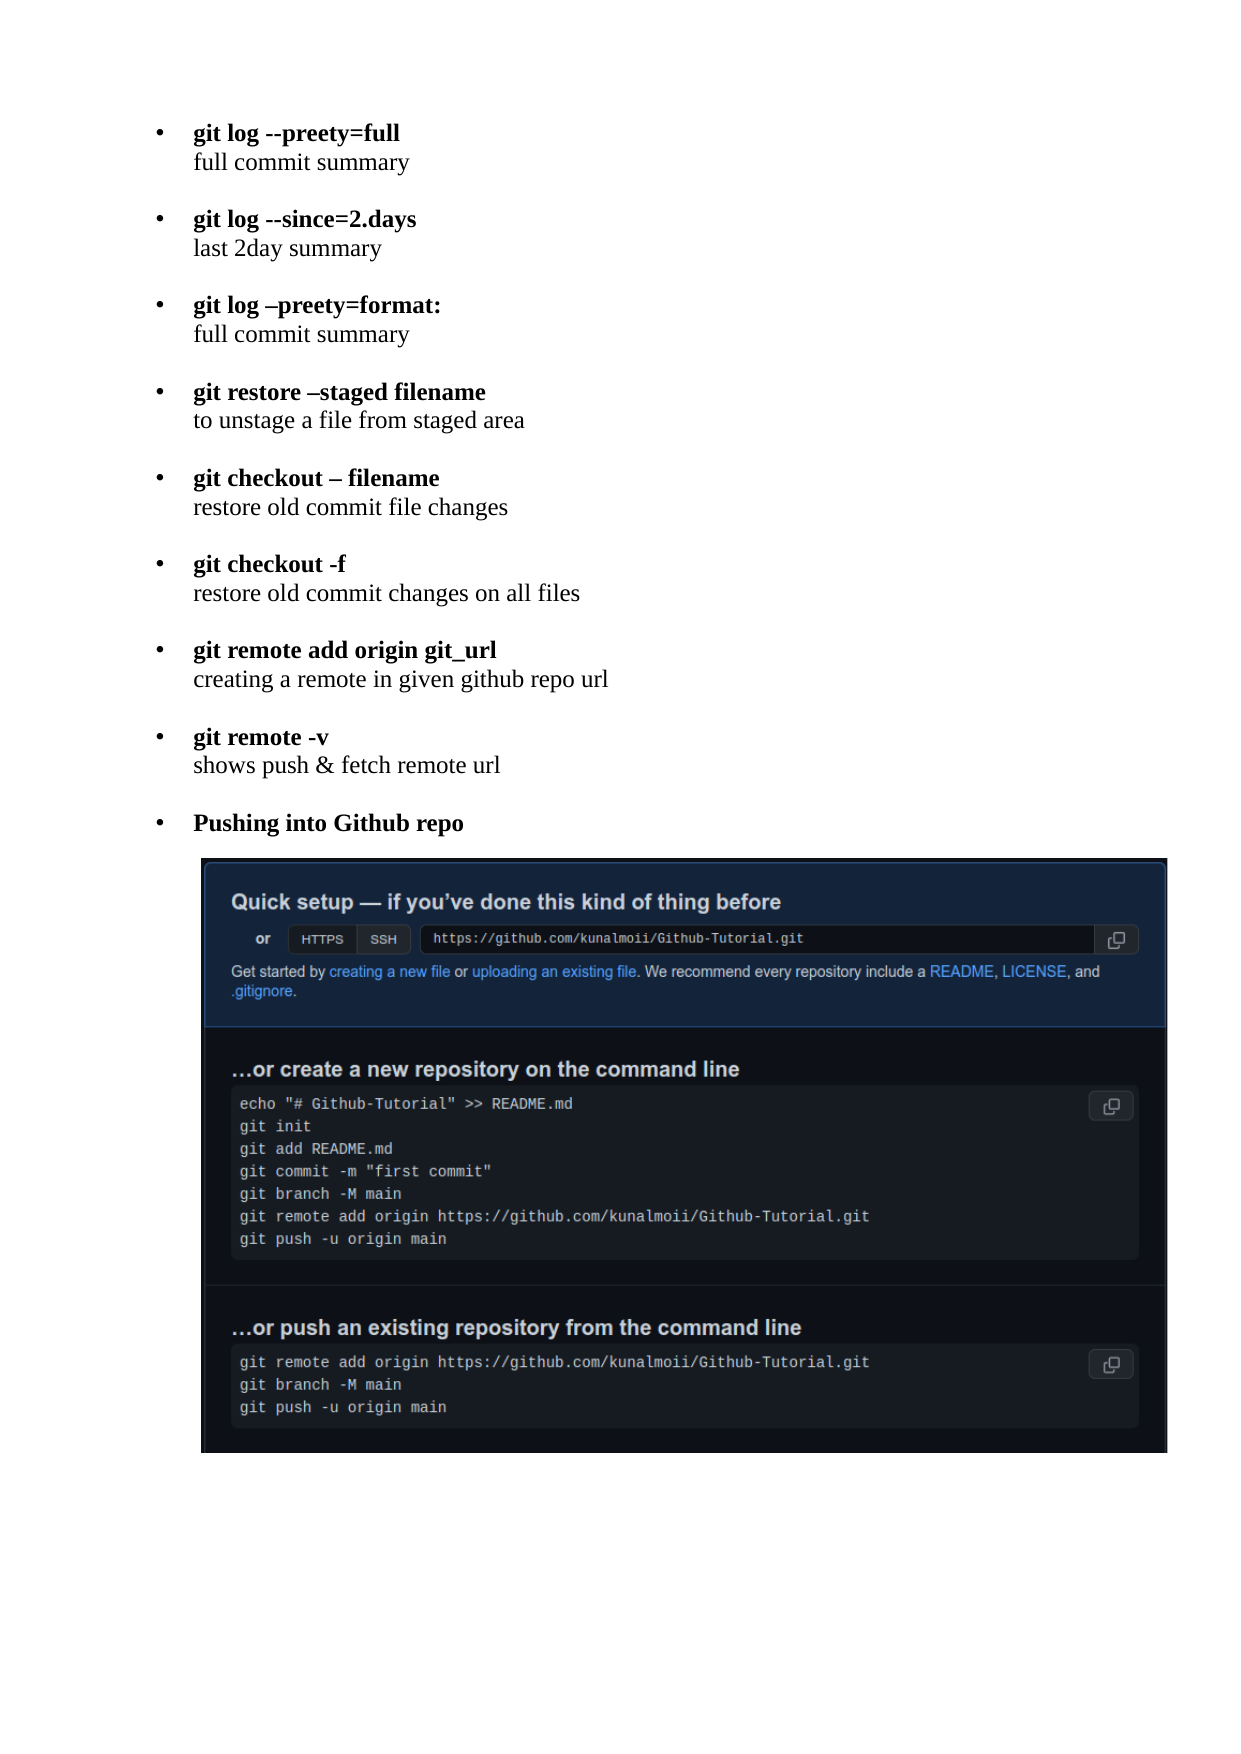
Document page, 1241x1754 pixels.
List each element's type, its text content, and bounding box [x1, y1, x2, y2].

list git checkout – filename restore old commit file changes [156, 463, 1122, 549]
list git remote add origin git_url creating a remote in given github repo url [156, 636, 1122, 722]
list git log --preety=full full commit summary [156, 118, 1122, 204]
list Pushing into Github repo [156, 808, 1122, 1481]
list git checkout -f restore old commit changes on all files [156, 549, 1122, 636]
list git log --since=2.days last 2day summary [156, 204, 1122, 291]
list git remote -v shows push & fetch remote url [156, 722, 1122, 808]
list git restore –staged filename to unstage a file from staged area [156, 377, 1122, 463]
picture [201, 858, 1168, 1453]
list git log –preety=format: full commit summary [156, 291, 1122, 377]
